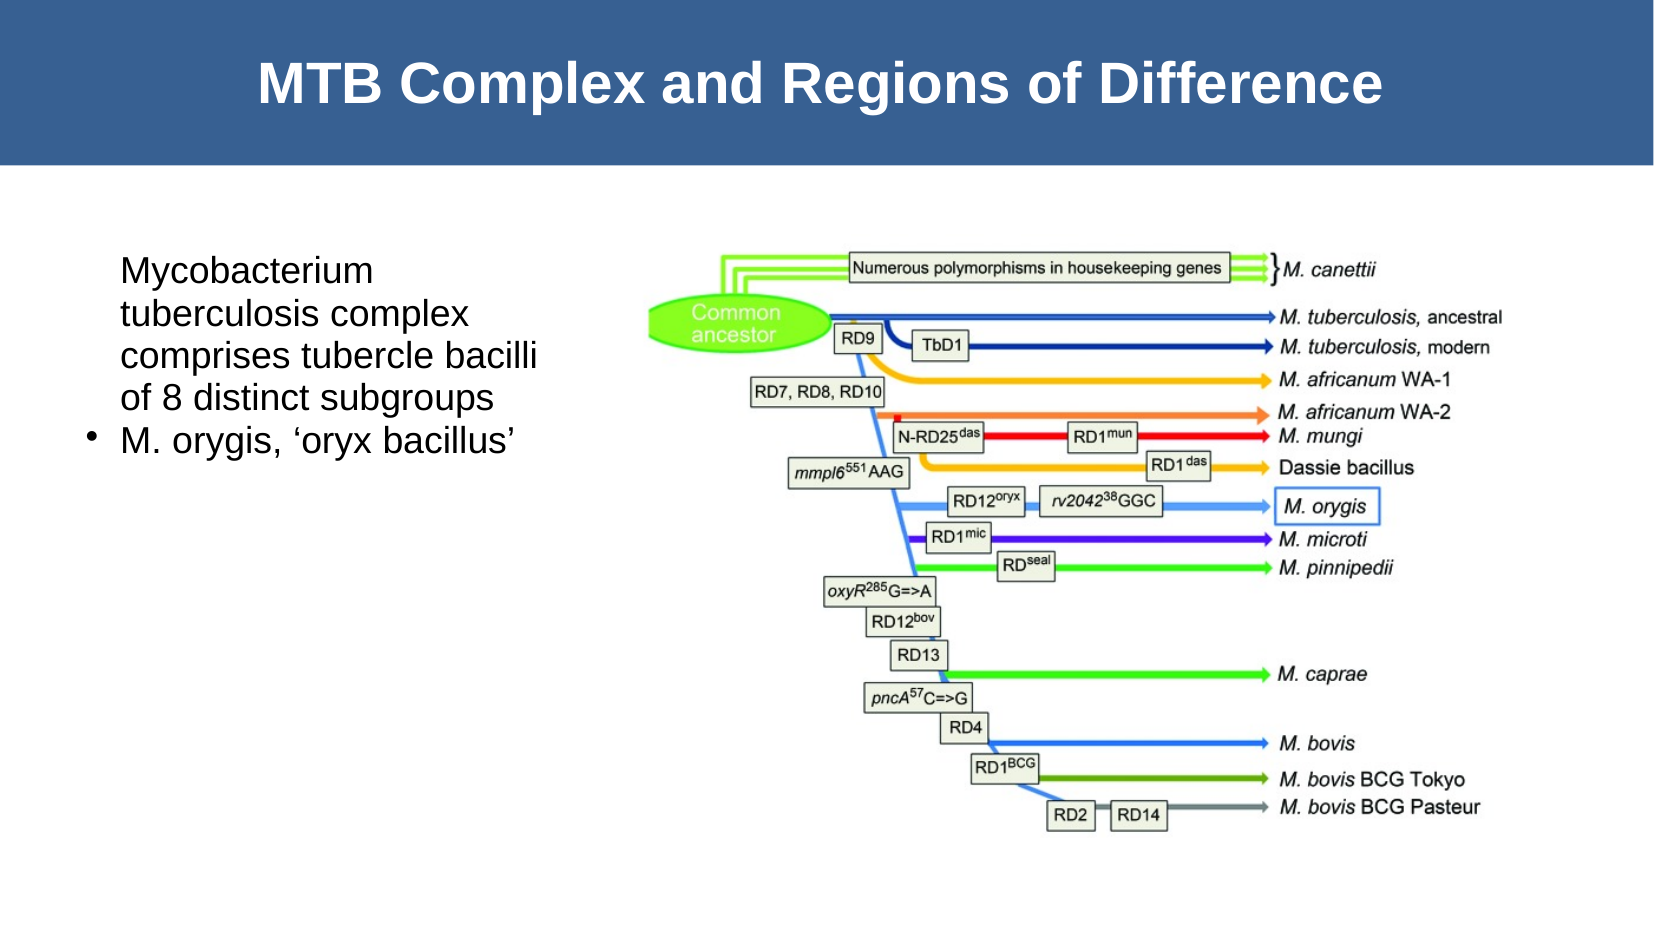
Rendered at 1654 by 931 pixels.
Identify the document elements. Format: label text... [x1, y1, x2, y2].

text_box Mycobacterium tuberculosis complex comprises tubercle bacilli of 8 distinct subgroups M. orygis, ‘oryx bacillus’ [70, 242, 591, 863]
text_box MTB Complex and Regions of Difference [0, 0, 1654, 166]
picture [625, 234, 1510, 839]
